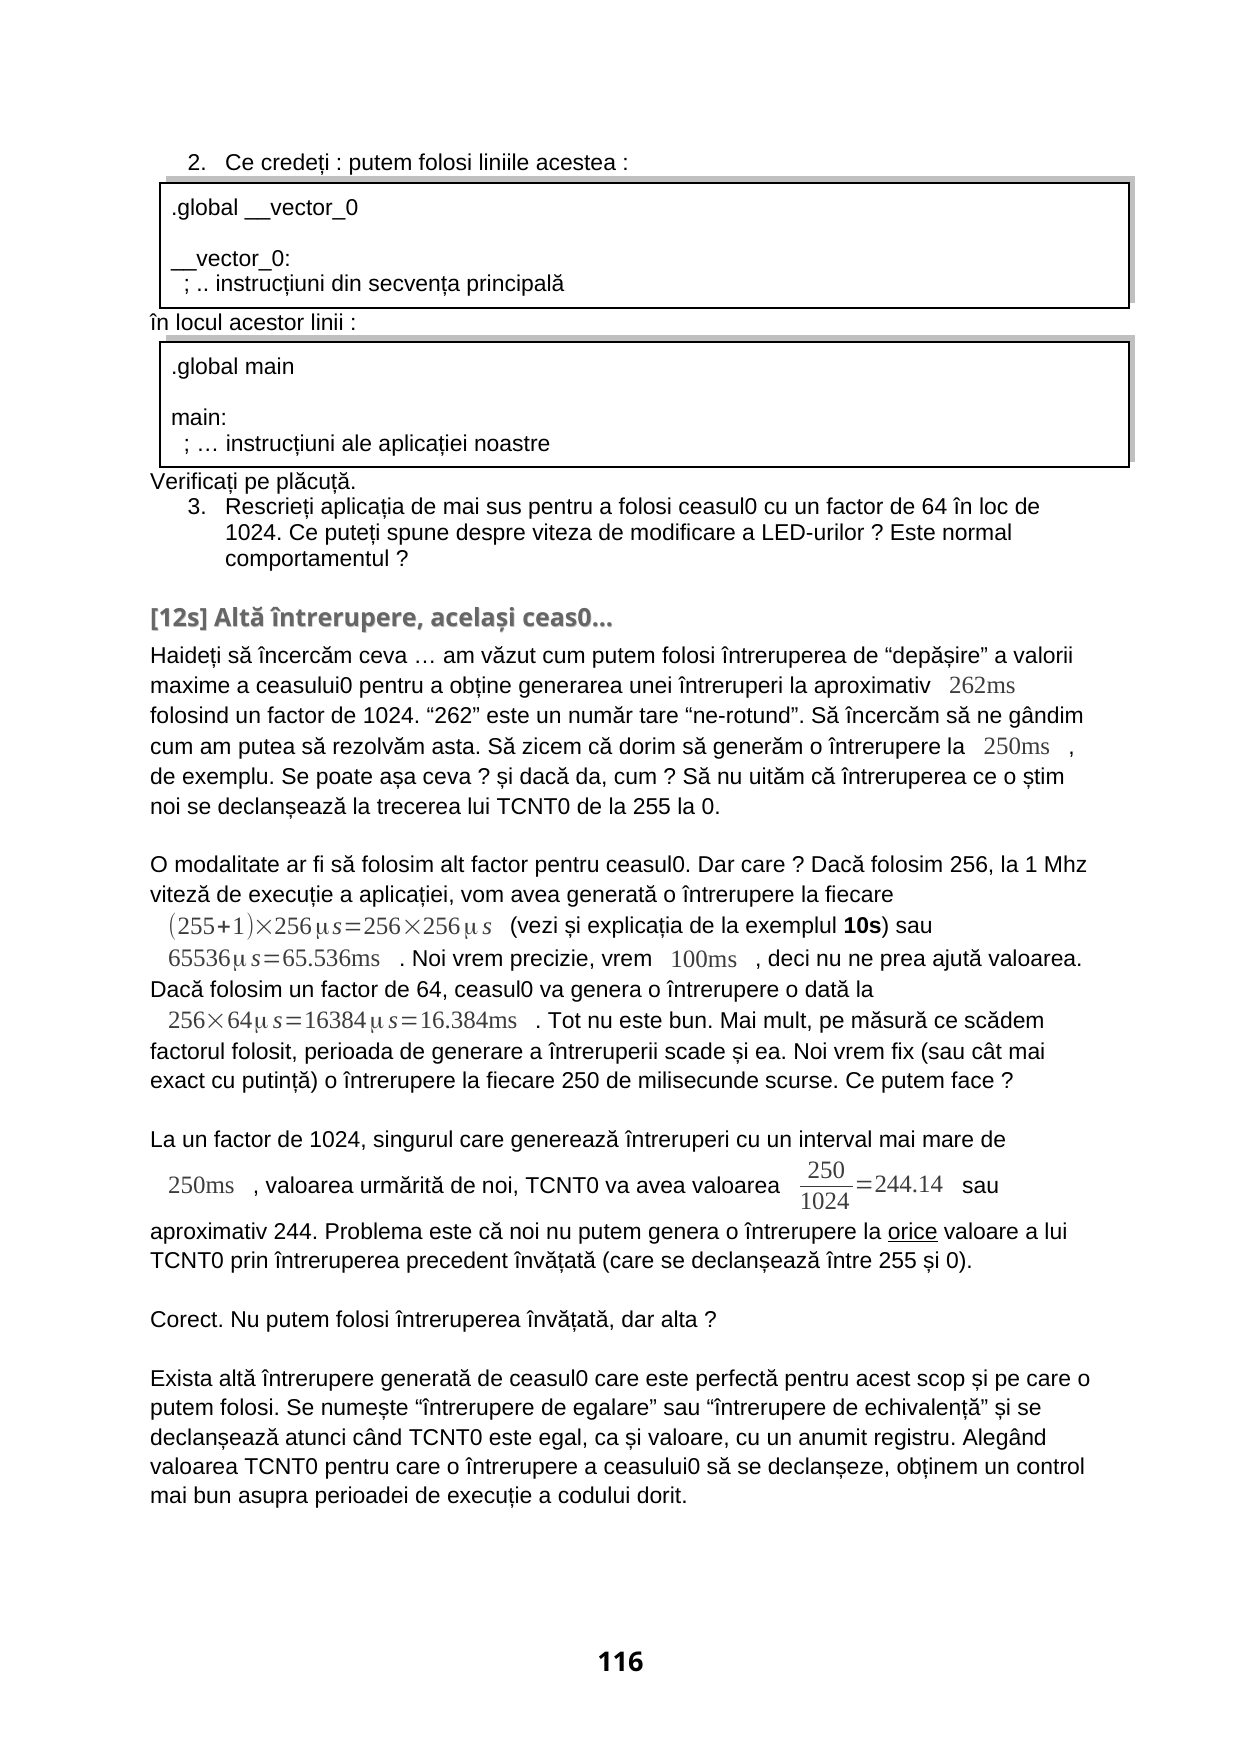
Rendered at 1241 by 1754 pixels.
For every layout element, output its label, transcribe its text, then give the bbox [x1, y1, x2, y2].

text Exista altă întrerupere generată de ceasul0 care este perfectă pentru acest scop și pe care o putem folosi. Se numește “întrerupere de egalare” sau “întrerupere de echivalență” și se declanșează atunci când TCNT0 este egal, ca și valoare, cu un anumit registru. Alegând valoarea TCNT0 pentru care o întrerupere a ceasului0 să se declanșeze, obținem un control mai bun asupra perioadei de execuție a codului dorit. [150, 1366, 1091, 1509]
table_header .global __vector_0 __vector_0: ; .. instrucțiuni din secvența principală [161, 184, 1128, 307]
text Corect. Nu putem folosi întreruperea învățată, dar alta ? [150, 1307, 1091, 1333]
subtitle [12s] Altă întrerupere, același ceas0... [150, 600, 1091, 634]
text O modalitate ar fi să folosim alt factor pentru ceasul0. Dar care ? Dacă folosim 256, la 1 Mhz viteză de execuție a aplicației, vom avea generată o întrerupere la fiecare(vezi și explicația de la exemplul 10s) sau. Noi vrem precizie, vrem, deci nu ne prea ajută valoarea. Dacă folosim un factor de 64, ceasul0 va genera o întrerupere o dată la. Tot nu este bun. Mai mult, pe măsură ce scădem factorul folosit, perioada de generare a întreruperii scade și ea. Noi vrem fix (sau cât mai exact cu putință) o întrerupere la fiecare 250 de milisecunde scurse. Ce putem face ? [150, 852, 1091, 1094]
list Rescrieți aplicația de mai sus pentru a folosi ceasul0 cu un factor de 64 în loc de 1024. Ce puteți spune despre viteza de modificare a LED-urilor ? Este normal comportamentul ? [187, 494, 1091, 571]
text La un factor de 1024, singurul care generează întreruperi cu un interval mai mare de, valoarea urmărită de noi, TCNT0 va avea valoareasau aproximativ 244. Problema este că noi nu putem genera o întrerupere la orice valoare a lui TCNT0 prin întreruperea precedent învățată (care se declanșează între 255 și 0). [150, 1127, 1091, 1274]
list Ce credeți : putem folosi liniile acestea : [187, 150, 1091, 176]
text în locul acestor linii : [150, 309, 1091, 335]
text Haideți să încercăm ceva … am văzut cum putem folosi întreruperea de “depășire” a valorii maxime a ceasului0 pentru a obține generarea unei întreruperi la aproximativfolosind un factor de 1024. “262” este un număr tare “ne-rotund”. Să încercăm să ne gândim cum am putea să rezolvăm asta. Să zicem că dorim să generăm o întrerupere la, de exemplu. Se poate așa ceva ? și dacă da, cum ? Să nu uităm că întreruperea ce o știm noi se declanșează la trecerea lui TCNT0 de la 255 la 0. [150, 642, 1091, 819]
table_header .global main main: ; … instrucțiuni ale aplicației noastre [161, 343, 1128, 466]
text Verificați pe plăcuță. [150, 468, 1091, 494]
